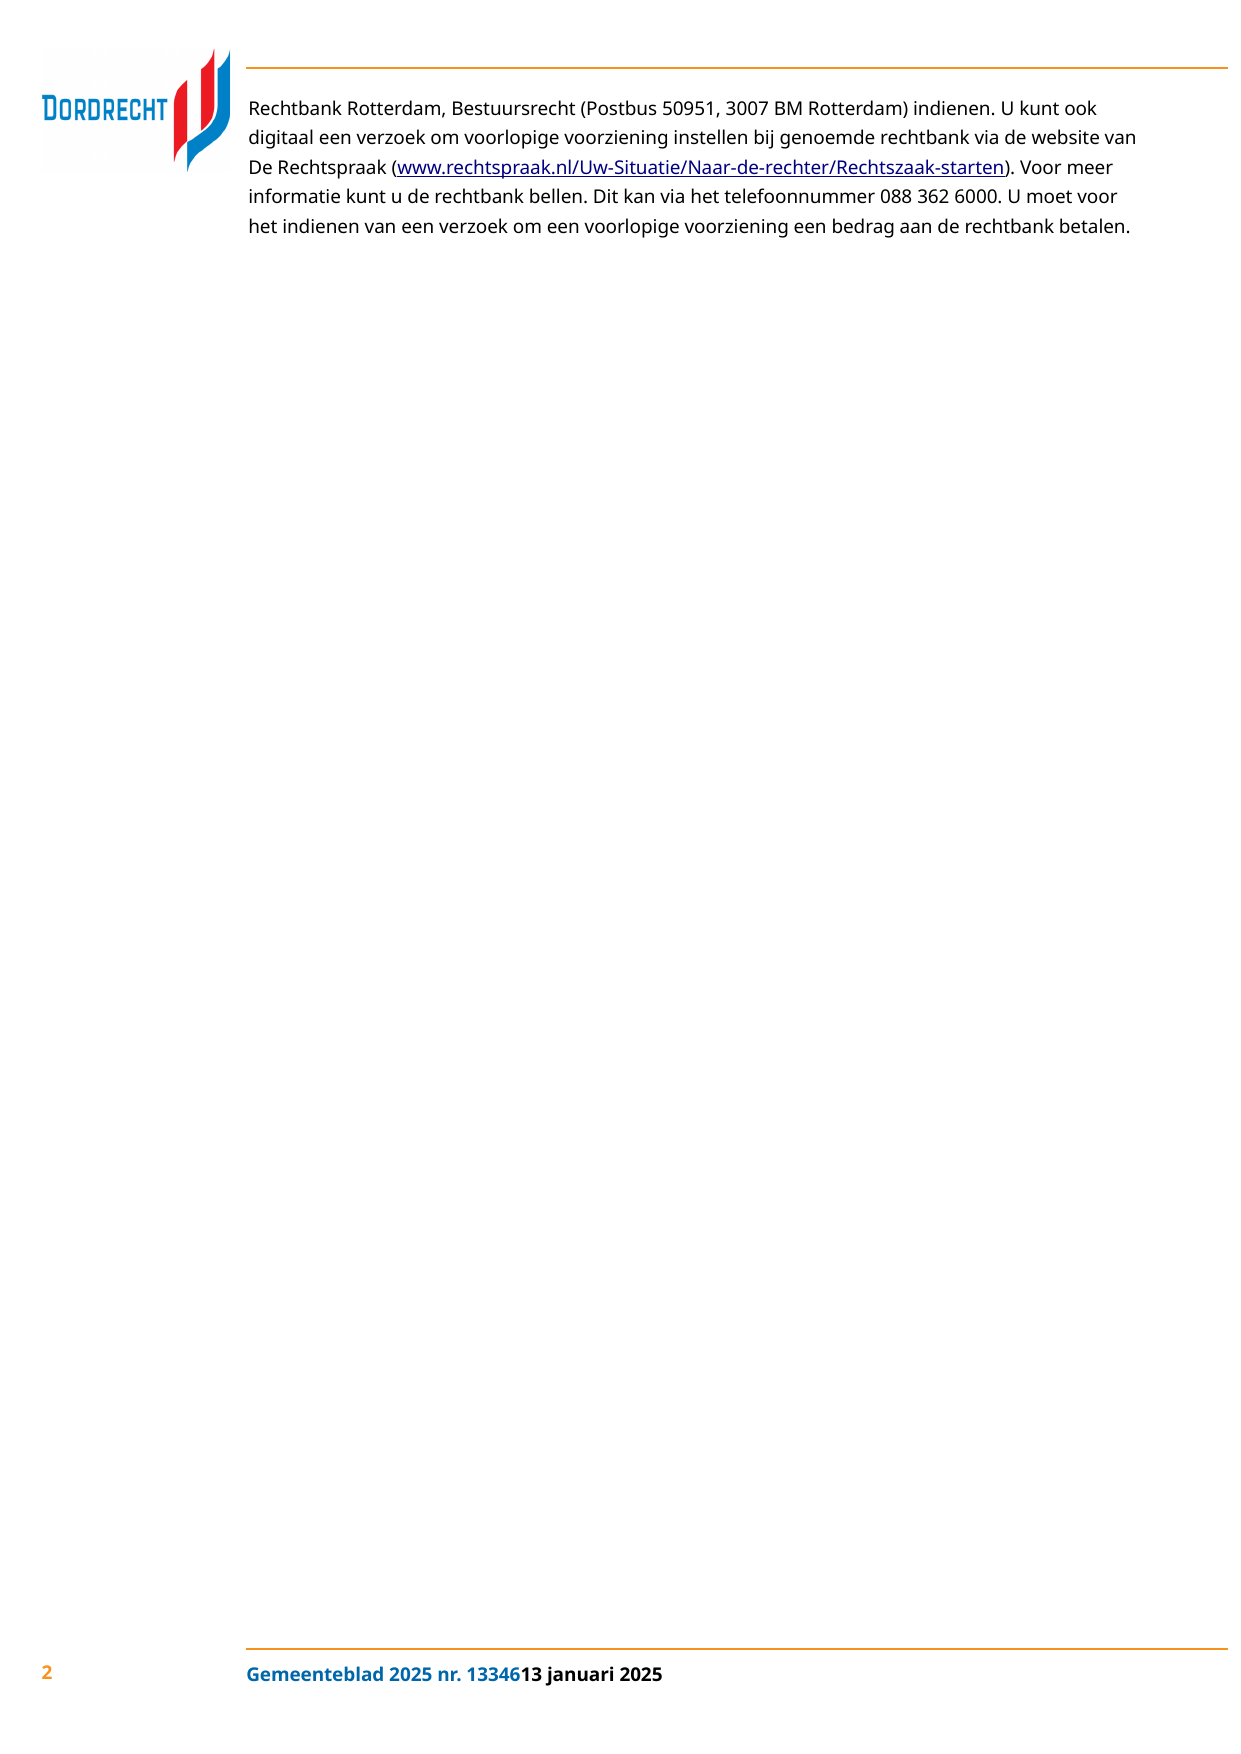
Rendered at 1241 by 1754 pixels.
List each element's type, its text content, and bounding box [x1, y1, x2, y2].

text Rechtbank Rotterdam, Bestuursrecht (Postbus 50951, 3007 BM Rotterdam) indienen. U kunt ook digitaal een verzoek om voorlopige voorziening instellen bij genoemde rechtbank via de website van De Rechtspraak (www.rechtspraak.nl/Uw-Situatie/Naar-de-rechter/Rechtszaak-starten). Voor meer informatie kunt u de rechtbank bellen. Dit kan via het telefoonnummer 088 362 6000. U moet voor het indienen van een verzoek om een voorlopige voorziening een bedrag aan de rechtbank betalen. [248, 95, 1152, 239]
picture [41, 47, 231, 172]
